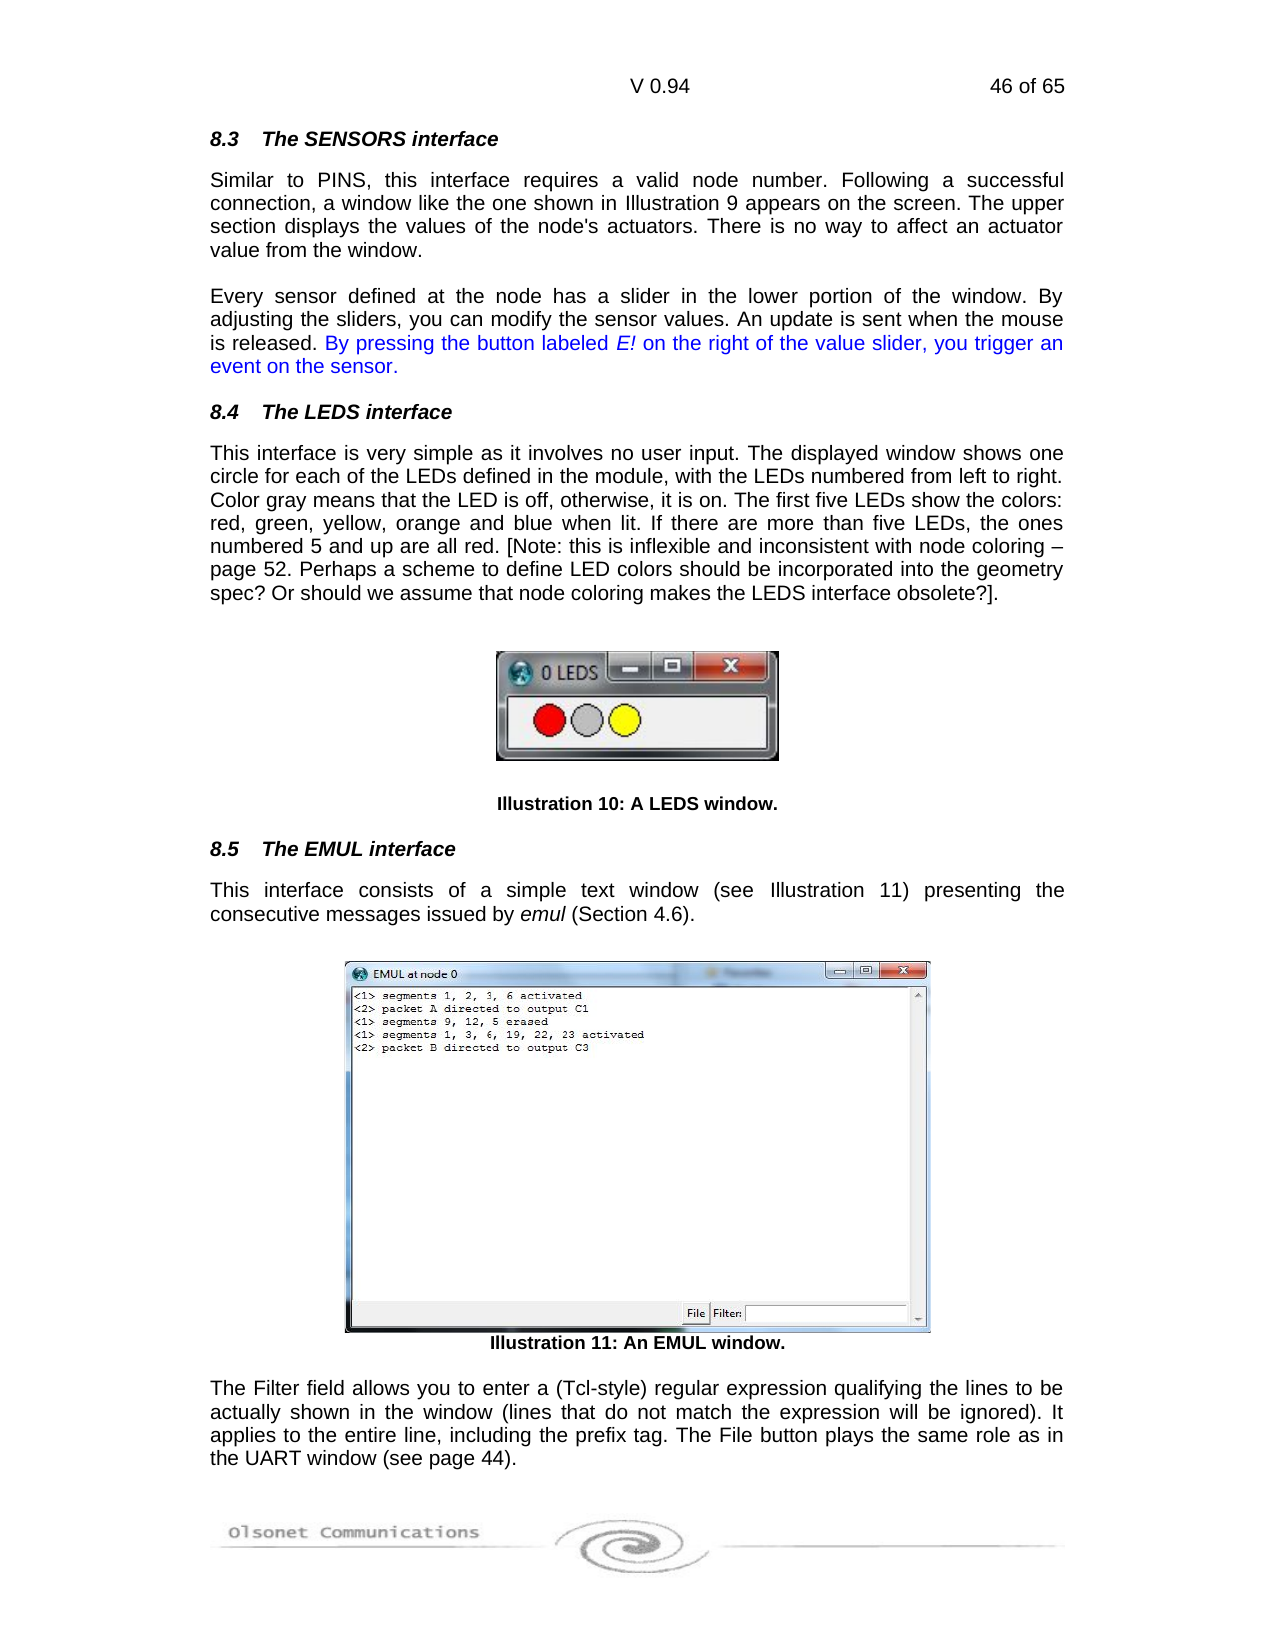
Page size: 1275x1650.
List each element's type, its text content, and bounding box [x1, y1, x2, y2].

text This interface consists of a simple text window (see Illustration 11) presenting the consecutive messages issued by emul (Section 4.6). [210, 879, 1065, 925]
picture [210, 1504, 1065, 1596]
subtitle The EMUL interface [210, 838, 1065, 861]
subtitle The SENSORS interface [210, 128, 1065, 151]
text Illustration 11: An EMUL window. [344, 1333, 931, 1354]
picture [344, 961, 931, 1333]
text This interface is very simple as it involves no user input. The displayed window shows one circle for each of the LEDs defined in the module, with the LEDs numbered from left to right. Color gray means that the LED is off, otherwise, it is on. The first five LEDs show the colors: red, green, yellow, orange and blue when lit. If there are more than five LEDs, the ones numbered 5 and up are all red. [Note: this is inflexible and inconsistent with node coloring – page 53. Perhaps a scheme to define LED colors should be incorporated into the geometry spec? Or should we assume that node coloring makes the LEDS interface obsolete?]. [210, 442, 1065, 604]
text Similar to PINS, this interface requires a valid node number. Following a successful connection, a window like the one shown in Illustration 9 appears on the screen. The upper section displays the values of the node's actuators. There is no way to affect an actuator value from the window. [210, 169, 1065, 262]
subtitle The LEDS interface [210, 401, 1065, 424]
text Illustration 10: A LEDS window. [493, 794, 782, 815]
picture [496, 651, 779, 761]
text Every sensor defined at the node has a slider in the lower portion of the window. By adjusting the sliders, you can modify the sensor values. An update is sent when the mouse is released. By pressing the button labeled E! on the right of the value slider, you trigger an event on the sensor. [210, 285, 1065, 378]
text The Filter field allows you to enter a (Tcl-style) regular expression qualifying the lines to be actually shown in the window (lines that do not match the expression will be ignored). It applies to the entire line, including the prefix tag. The File button plays the same role as in the UART window (see page 45). [210, 1377, 1065, 1470]
